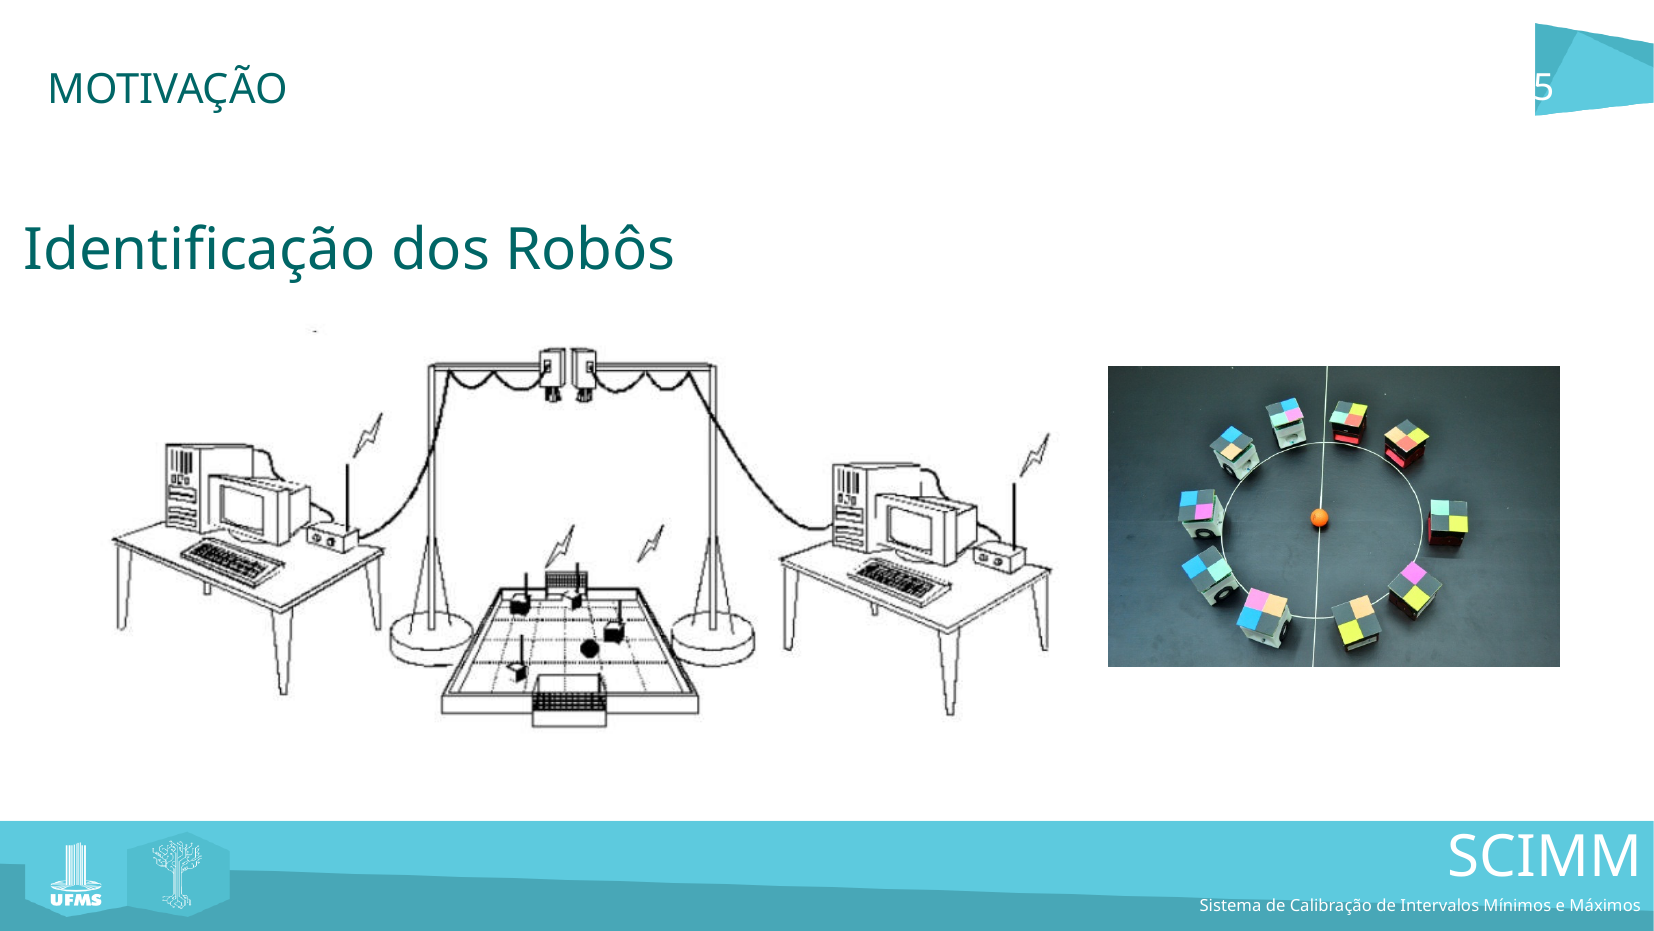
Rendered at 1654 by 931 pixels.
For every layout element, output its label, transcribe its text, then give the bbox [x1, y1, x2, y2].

text_box Identificação dos Robôs [0, 134, 1477, 319]
title MOTIVAÇÃO [11, 10, 1501, 166]
text_box [1535, 53, 1654, 124]
picture [0, 0, 1654, 931]
title SCIMM Sistema de Calibração de Intervalos Mínimos e Máximos [153, 801, 1642, 931]
